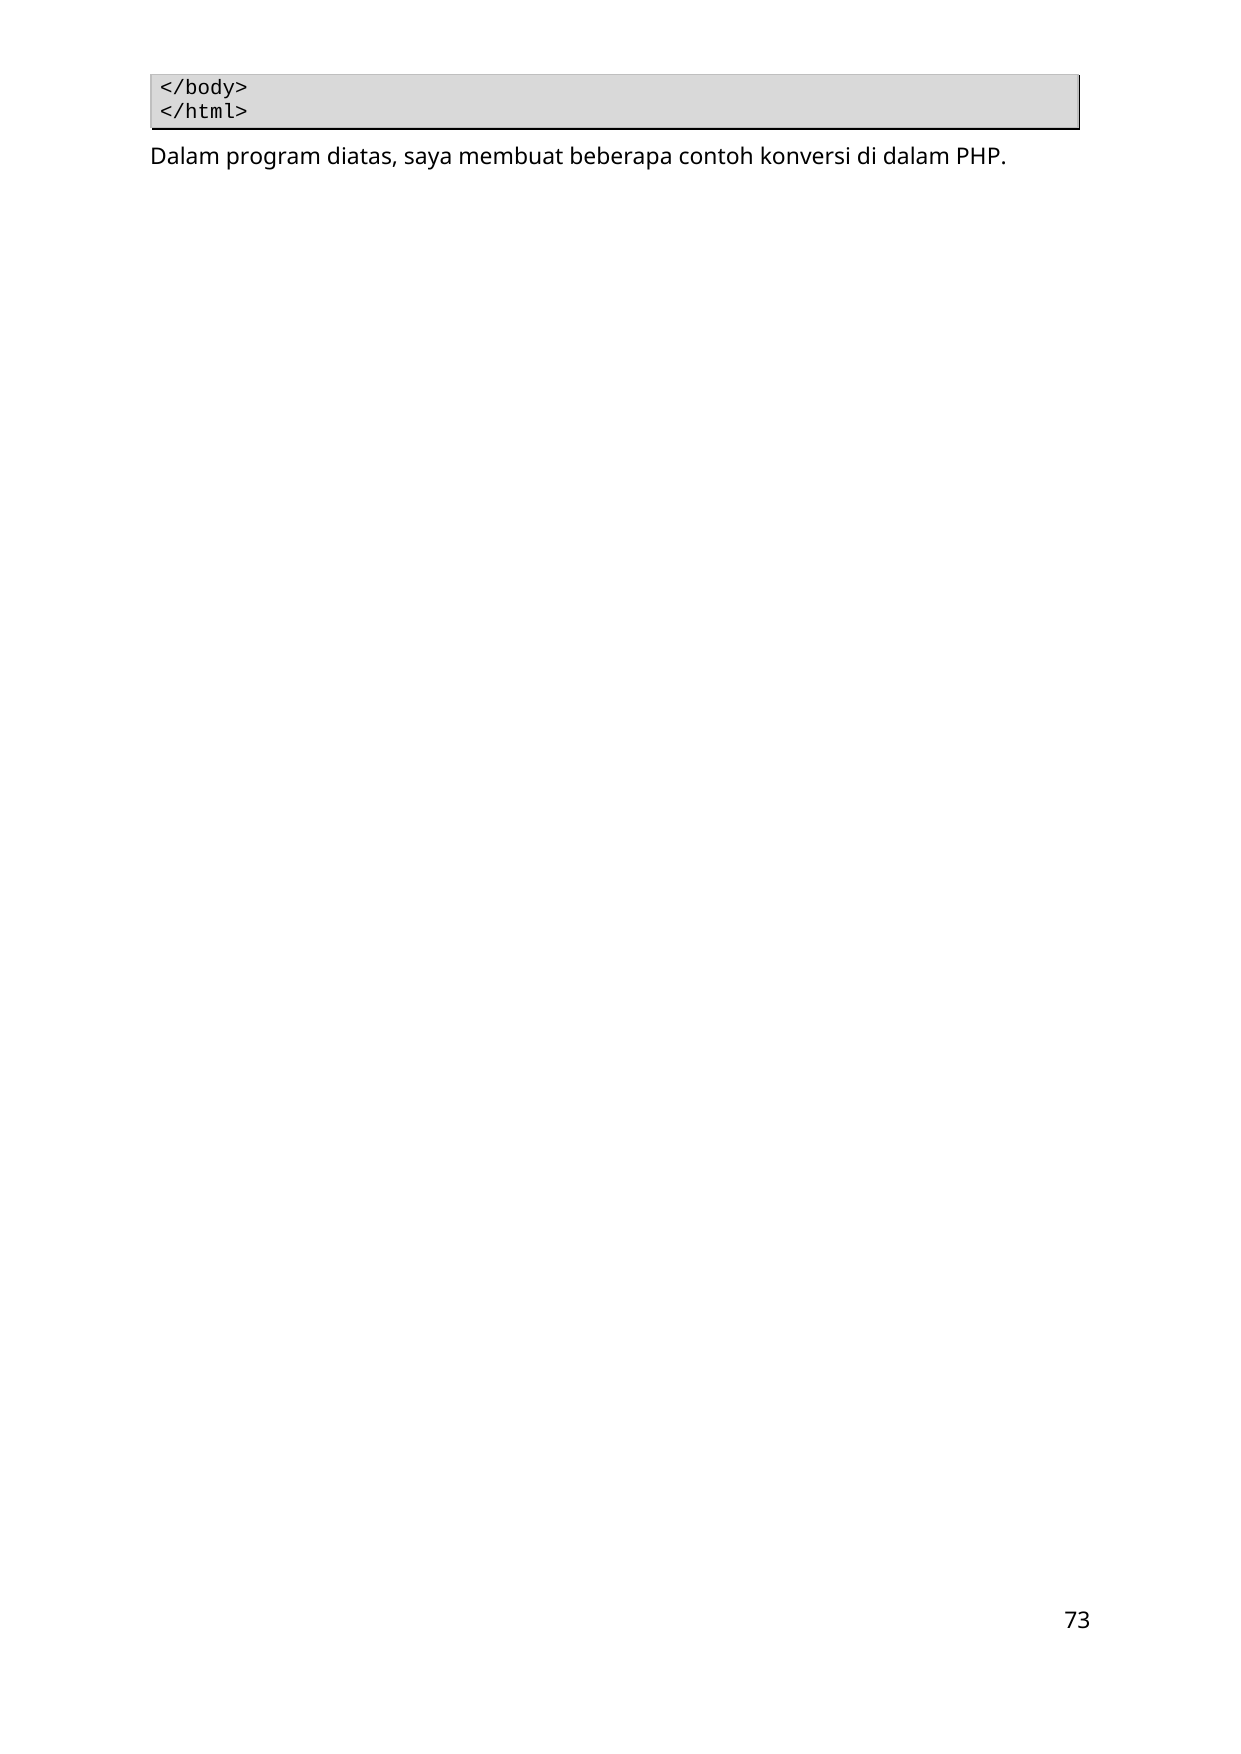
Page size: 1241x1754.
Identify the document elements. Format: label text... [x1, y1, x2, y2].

text Dalam program diatas, saya membuat beberapa contoh konversi di dalam PHP. [150, 140, 1090, 172]
